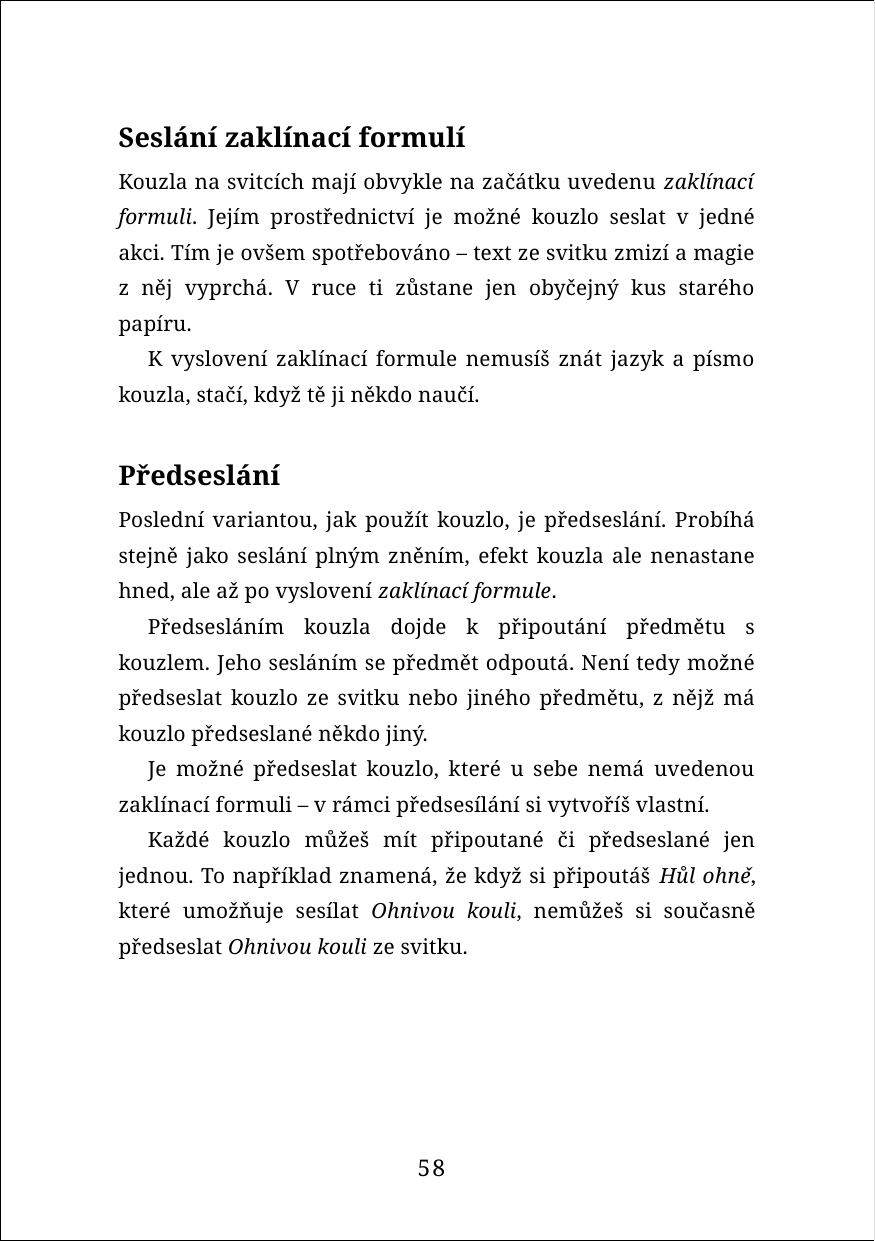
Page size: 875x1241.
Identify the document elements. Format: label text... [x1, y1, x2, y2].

text Kouzla na svitcích mají obvykle na začátku uvedenu zaklínací formuli. Jejím prostřednictví je možné kouzlo seslat v jedné akci. Tím je ovšem spotřebováno – text ze svitku zmizí a magie z něj vyprchá. V ruce ti zůstane jen obyčejný kus starého papíru. K vyslovení zaklínací formule nemusíš znát jazyk a písmo kouzla, stačí, když tě ji někdo naučí. [118, 167, 756, 408]
subtitle Seslání zaklínací formulí [118, 118, 756, 155]
subtitle Předseslání [118, 457, 756, 494]
text Poslední variantou, jak použít kouzlo, je předseslání. Probíhá stejně jako seslání plným zněním, efekt kouzla ale nenastane hned, ale až po vyslovení zaklínací formule. Předsesláním kouzla dojde k připoutání předmětu s kouzlem. Jeho sesláním se předmět odpoutá. Není tedy možné předseslat kouzlo ze svitku nebo jiného předmětu, z nějž má kouzlo předseslané někdo jiný. Je možné předseslat kouzlo, které u sebe nemá uvedenou zaklínací formuli – v rámci předsesílání si vytvoříš vlastní. Každé kouzlo můžeš mít připoutané či předseslané jen jednou. To například znamená, že když si připoutáš Hůl ohně, které umožňuje sesílat Ohnivou kouli, nemůžeš si současně předseslat Ohnivou kouli ze svitku. [118, 506, 756, 960]
